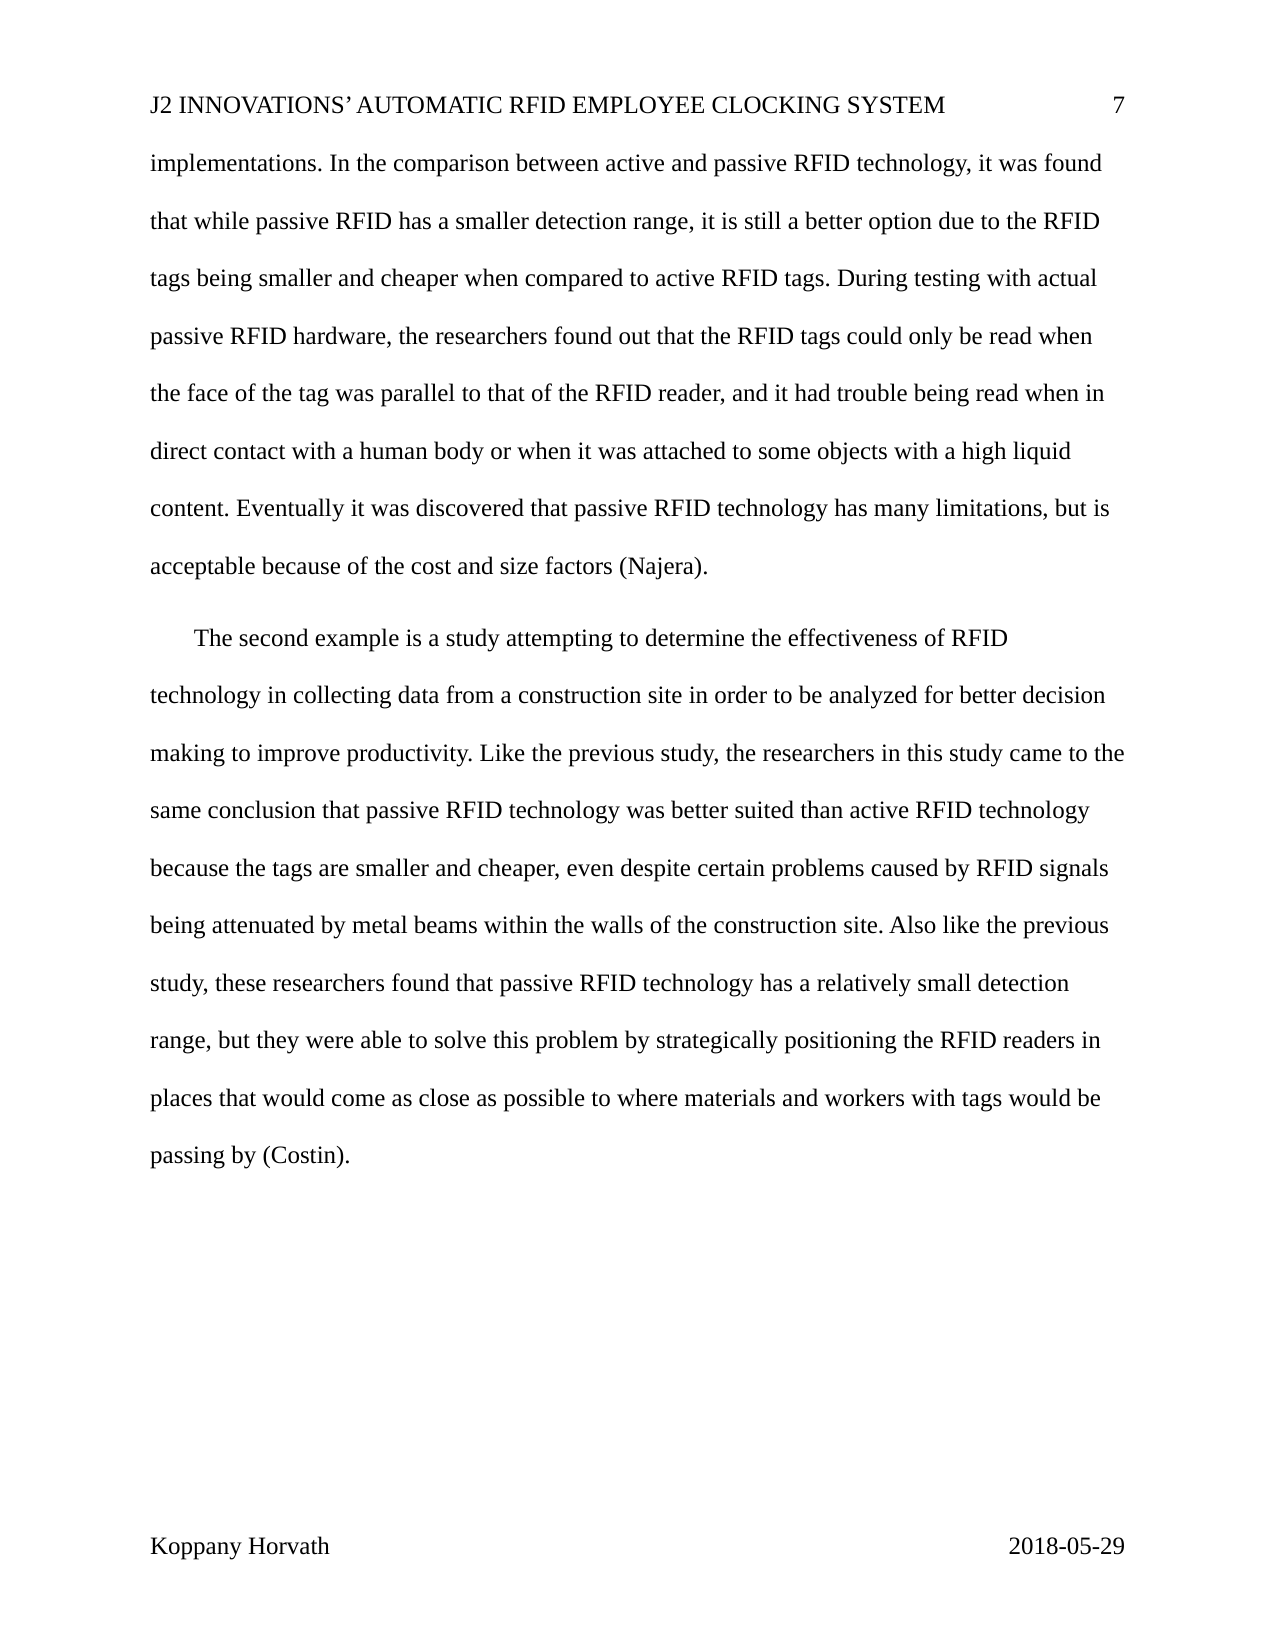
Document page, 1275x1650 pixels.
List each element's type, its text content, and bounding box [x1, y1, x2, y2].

text The second example is a study attempting to determine the effectiveness of RFID technology in collecting data from a construction site in order to be analyzed for better decision making to improve productivity. Like the previous study, the researchers in this study came to the same conclusion that passive RFID technology was better suited than active RFID technology because the tags are smaller and cheaper, even despite certain problems caused by RFID signals being attenuated by metal beams within the walls of the construction site. Also like the previous study, these researchers found that passive RFID technology has a relatively small detection range, but they were able to solve this problem by strategically positioning the RFID readers in places that would come as close as possible to where materials and workers with tags would be passing by (Costin). [150, 623, 1125, 1169]
text implementations. In the comparison between active and passive RFID technology, it was found that while passive RFID has a smaller detection range, it is still a better option due to the RFID tags being smaller and cheaper when compared to active RFID tags. During testing with actual passive RFID hardware, the researchers found out that the RFID tags could only be read when the face of the tag was parallel to that of the RFID reader, and it had trouble being read when in direct contact with a human body or when it was attached to some objects with a high liquid content. Eventually it was discovered that passive RFID technology has many limitations, but is acceptable because of the cost and size factors (Najera). [150, 148, 1125, 579]
